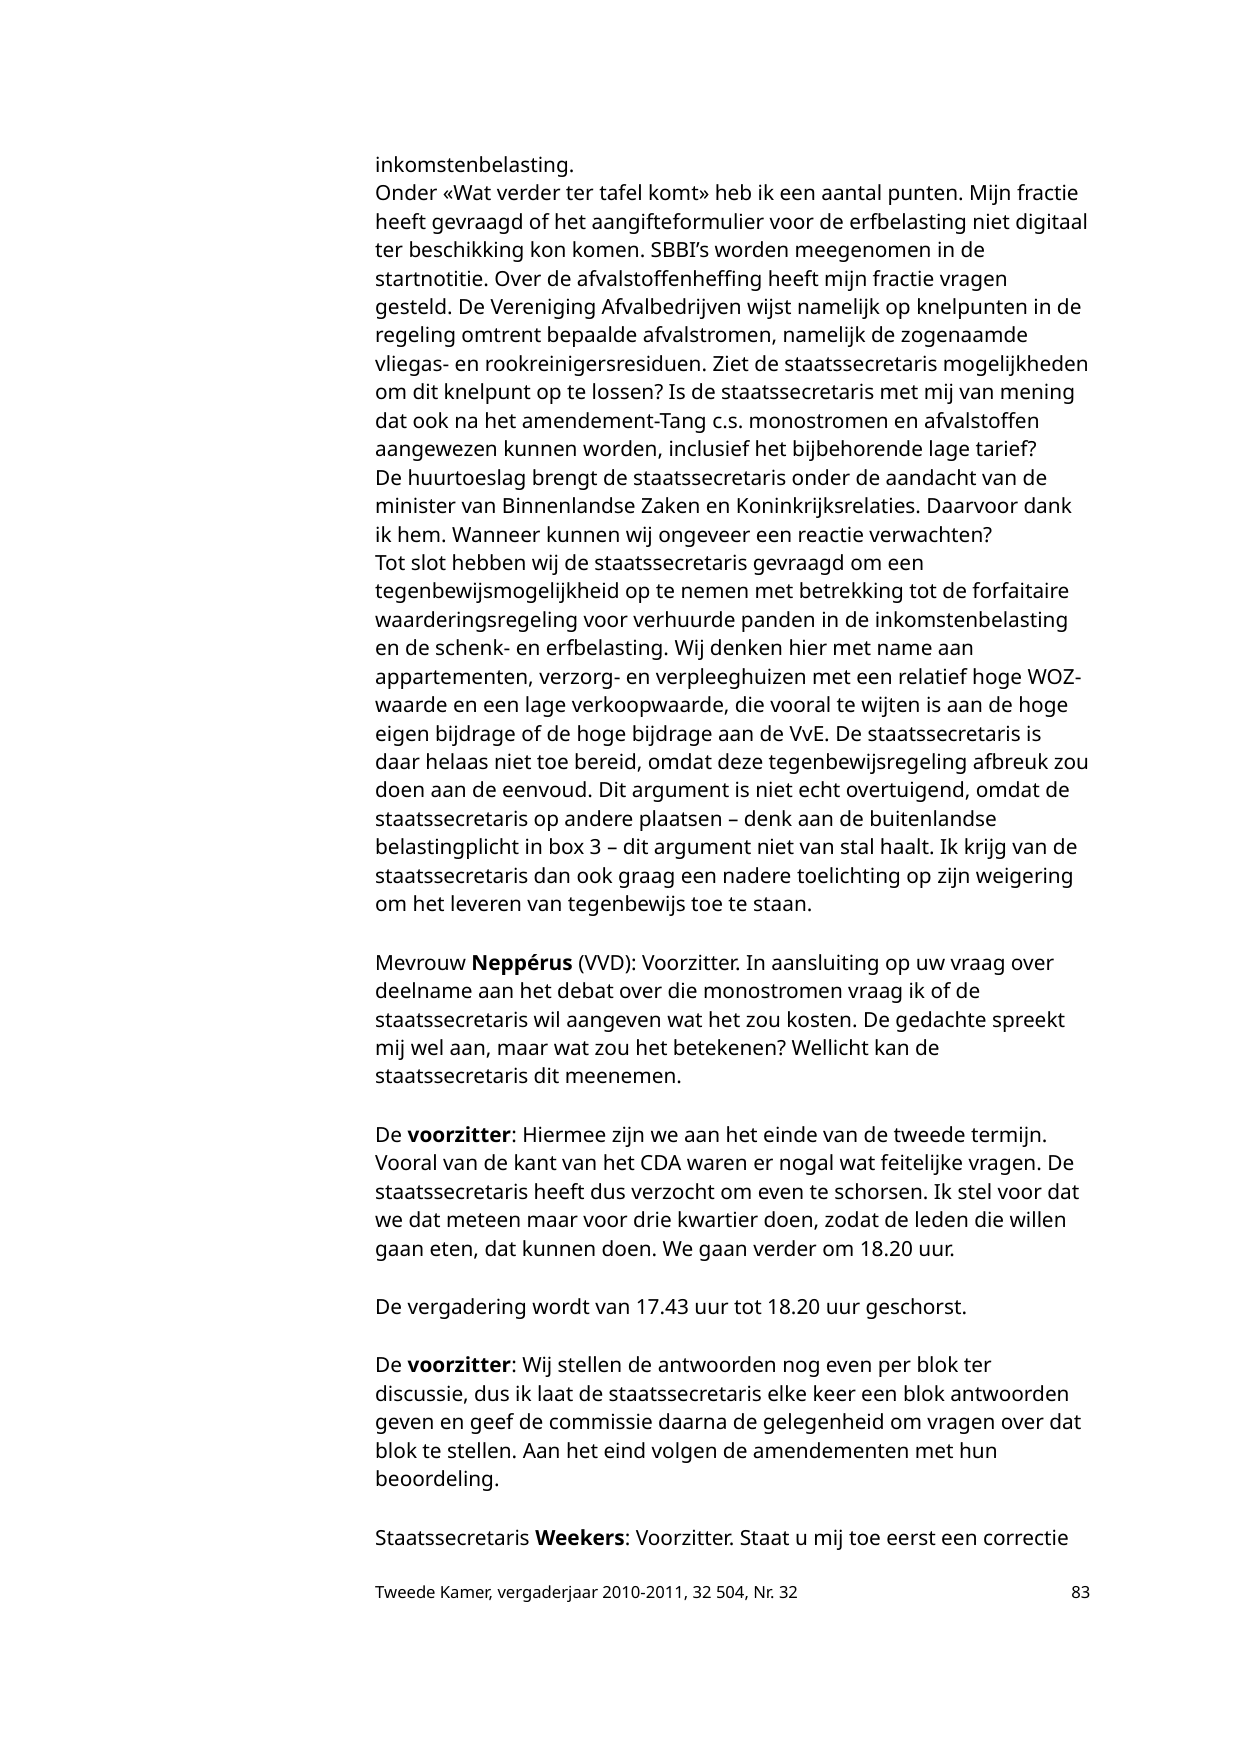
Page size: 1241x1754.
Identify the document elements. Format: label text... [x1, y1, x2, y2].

text Staatssecretaris Weekers: Voorzitter. Staat u mij toe eerst een correctie [375, 1523, 1090, 1551]
text De voorzitter: Wij stellen de antwoorden nog even per blok ter discussie, dus ik laat de staatssecretaris elke keer een blok antwoorden geven en geef de commissie daarna de gelegenheid om vragen over dat blok te stellen. Aan het eind volgen de amendementen met hun beoordeling. [375, 1351, 1090, 1493]
text De vergadering wordt van 17.43 uur tot 18.20 uur geschorst. [375, 1292, 1090, 1321]
text Mevrouw Neppérus (VVD): Voorzitter. In aansluiting op uw vraag over deelname aan het debat over die monostromen vraag ik of de staatssecretaris wil aangeven wat het zou kosten. De gedachte spreekt mij wel aan, maar wat zou het betekenen? Wellicht kan de staatssecretaris dit meenemen. [375, 948, 1090, 1090]
text Onder «Wat verder ter tafel komt» heb ik een aantal punten. Mijn fractie heeft gevraagd of het aangifteformulier voor de erfbelasting niet digitaal ter beschikking kon komen. SBBI’s worden meegenomen in de startnotitie. Over de afvalstoffenheffing heeft mijn fractie vragen gesteld. De Vereniging Afvalbedrijven wijst namelijk op knelpunten in de regeling omtrent bepaalde afvalstromen, namelijk de zogenaamde vliegas- en rookreinigersresiduen. Ziet de staatssecretaris mogelijkheden om dit knelpunt op te lossen? Is de staatssecretaris met mij van mening dat ook na het amendement-Tang c.s. monostromen en afvalstoffen aangewezen kunnen worden, inclusief het bijbehorende lage tarief? [375, 178, 1090, 463]
text Tot slot hebben wij de staatssecretaris gevraagd om een tegenbewijsmogelijkheid op te nemen met betrekking tot de forfaitaire waarderingsregeling voor verhuurde panden in de inkomstenbelasting en de schenk- en erfbelasting. Wij denken hier met name aan appartementen, verzorg- en verpleeghuizen met een relatief hoge WOZ-waarde en een lage verkoopwaarde, die vooral te wijten is aan de hoge eigen bijdrage of de hoge bijdrage aan de VvE. De staatssecretaris is daar helaas niet toe bereid, omdat deze tegenbewijsregeling afbreuk zou doen aan de eenvoud. Dit argument is niet echt overtuigend, omdat de staatssecretaris op andere plaatsen – denk aan de buitenlandse belastingplicht in box 3 – dit argument niet van stal haalt. Ik krijg van de staatssecretaris dan ook graag een nadere toelichting op zijn weigering om het leveren van tegenbewijs toe te staan. [375, 548, 1090, 918]
text De huurtoeslag brengt de staatssecretaris onder de aandacht van de minister van Binnenlandse Zaken en Koninkrijksrelaties. Daarvoor dank ik hem. Wanneer kunnen wij ongeveer een reactie verwachten? [375, 463, 1090, 548]
text De voorzitter: Hiermee zijn we aan het einde van de tweede termijn. Vooral van de kant van het CDA waren er nogal wat feitelijke vragen. De staatssecretaris heeft dus verzocht om even te schorsen. Ik stel voor dat we dat meteen maar voor drie kwartier doen, zodat de leden die willen gaan eten, dat kunnen doen. We gaan verder om 18.20 uur. [375, 1120, 1090, 1262]
text inkomstenbelasting. [375, 150, 1090, 178]
